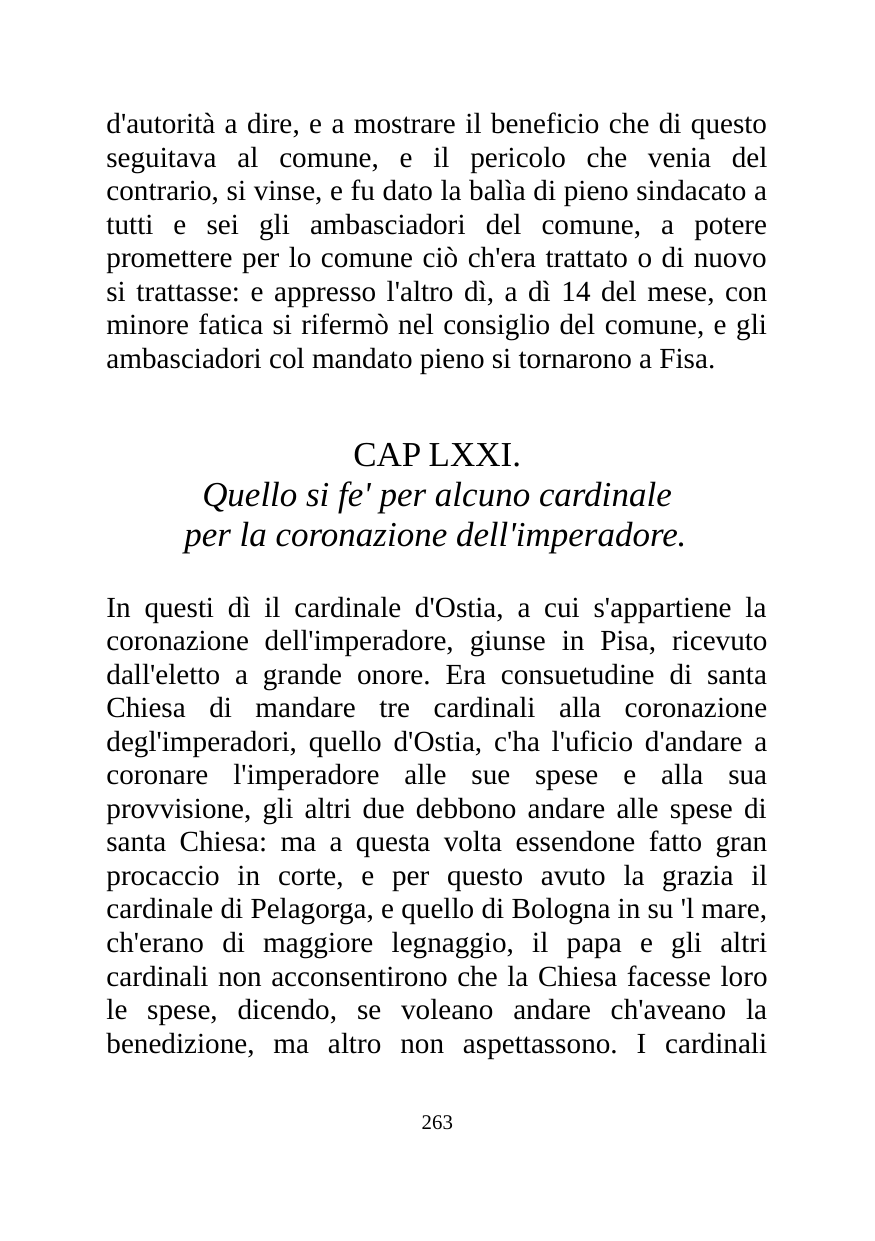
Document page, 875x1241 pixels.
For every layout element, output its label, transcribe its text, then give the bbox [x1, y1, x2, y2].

text In questi dì il cardinale d'Ostia, a cui s'appartiene la coronazione dell'imperadore, giunse in Pisa, ricevuto dall'eletto a grande onore. Era consuetudine di santa Chiesa di mandare tre cardinali alla coronazione degl'imperadori, quello d'Ostia, c'ha l'uficio d'andare a coronare l'imperadore alle sue spese e alla sua provvisione, gli altri due debbono andare alle spese di santa Chiesa: ma a questa volta essendone fatto gran procaccio in corte, e per questo avuto la grazia il cardinale di Pelagorga, e quello di Bologna in su 'l mare, ch'erano di maggiore legnaggio, il papa e gli altri cardinali non acconsentirono che la Chiesa facesse loro le spese, dicendo, se voleano andare ch'aveano la benedizione, ma altro non aspettassono. I cardinali [106, 590, 768, 1059]
subtitle CAP LXXI. Quello si fe' per alcuno cardinale per la coronazione dell'imperadore. [106, 434, 768, 554]
text d'autorità a dire, e a mostrare il beneficio che di questo seguitava al comune, e il pericolo che venia del contrario, si vinse, e fu dato la balìa di pieno sindacato a tutti e sei gli ambasciadori del comune, a potere promettere per lo comune ciò ch'era trattato o di nuovo si trattasse: e appresso l'altro dì, a dì 14 del mese, con minore fatica si rifermò nel consiglio del comune, e gli ambasciadori col mandato pieno si tornarono a Fisa. [106, 106, 768, 374]
